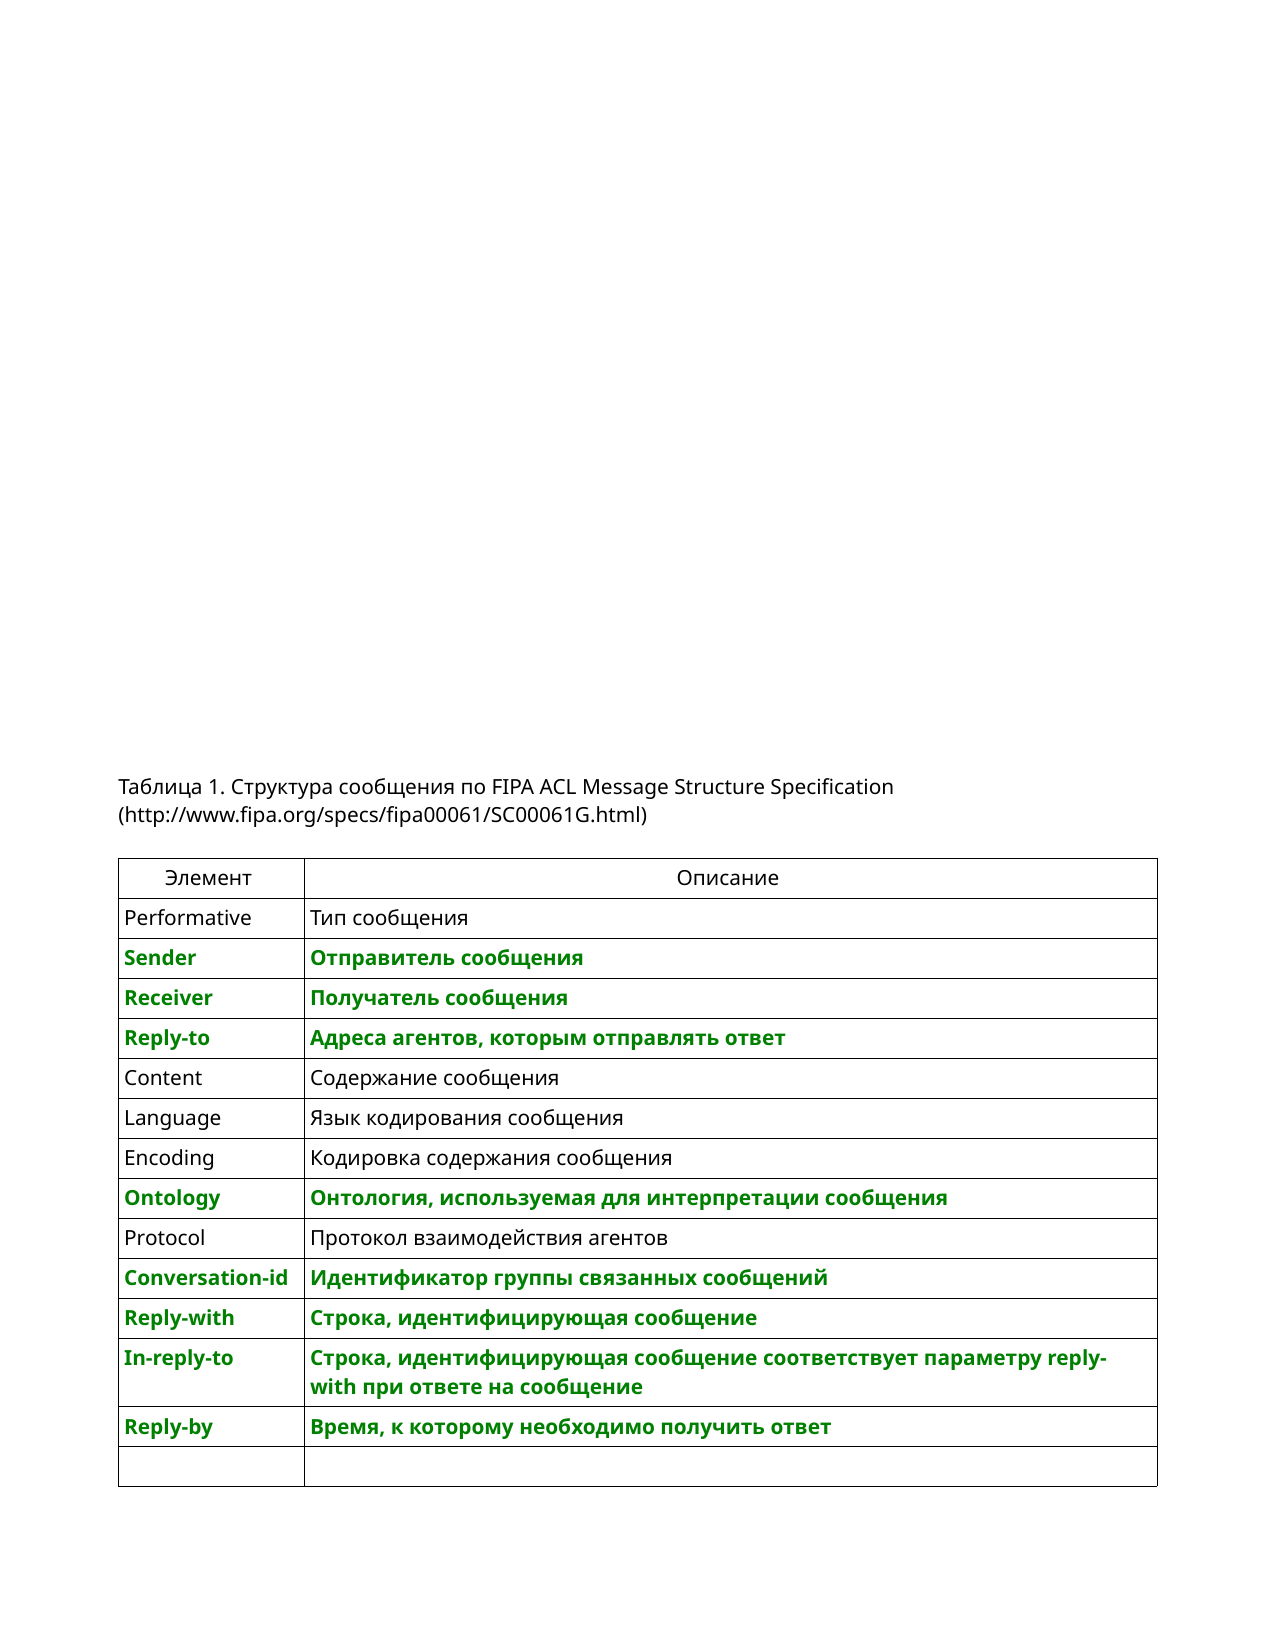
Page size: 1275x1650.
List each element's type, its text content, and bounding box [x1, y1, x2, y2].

table_cell Ontology [119, 1179, 304, 1217]
table_cell Отправитель сообщения [305, 939, 1157, 977]
table_cell Протокол взаимодействия агентов [305, 1219, 1157, 1257]
table_cell Reply-with [119, 1299, 304, 1337]
table_cell Protocol [119, 1219, 304, 1257]
table_cell Performative [119, 899, 304, 937]
table_cell Идентификатор группы связанных сообщений [305, 1259, 1157, 1297]
table_cell Sender [119, 939, 304, 977]
table_cell Receiver [119, 979, 304, 1017]
table_cell Conversation-id [119, 1259, 304, 1297]
table_cell Адреса агентов, которым отправлять ответ [305, 1019, 1157, 1057]
table_cell Кодировка содержания сообщения [305, 1139, 1157, 1177]
table_cell Reply-by [119, 1407, 304, 1446]
table_cell [119, 1447, 304, 1486]
table_cell [305, 1447, 1157, 1486]
table_cell In-reply-to [119, 1339, 304, 1406]
table_cell Content [119, 1059, 304, 1097]
table_header Описание [305, 859, 1157, 897]
table_header Элемент [119, 859, 304, 897]
table_cell Строка, идентифицирующая сообщение соответствует параметру reply-with при ответе на сообщение [305, 1339, 1157, 1406]
table_cell Время, к которому необходимо получить ответ [305, 1407, 1157, 1446]
table_cell Language [119, 1099, 304, 1137]
text Таблица 1. Структура сообщения по FIPA ACL Message Structure Specification (http://www.fipa.org/specs/fipa00061/SC00061G.html) [118, 772, 1157, 829]
table_cell Reply-to [119, 1019, 304, 1057]
table_cell Тип сообщения [305, 899, 1157, 937]
table_cell Получатель сообщения [305, 979, 1157, 1017]
table_cell Строка, идентифицирующая сообщение [305, 1299, 1157, 1337]
table_cell Содержание сообщения [305, 1059, 1157, 1097]
table_cell Encoding [119, 1139, 304, 1177]
table_cell Онтология, используемая для интерпретации сообщения [305, 1179, 1157, 1217]
table_cell Язык кодирования сообщения [305, 1099, 1157, 1137]
